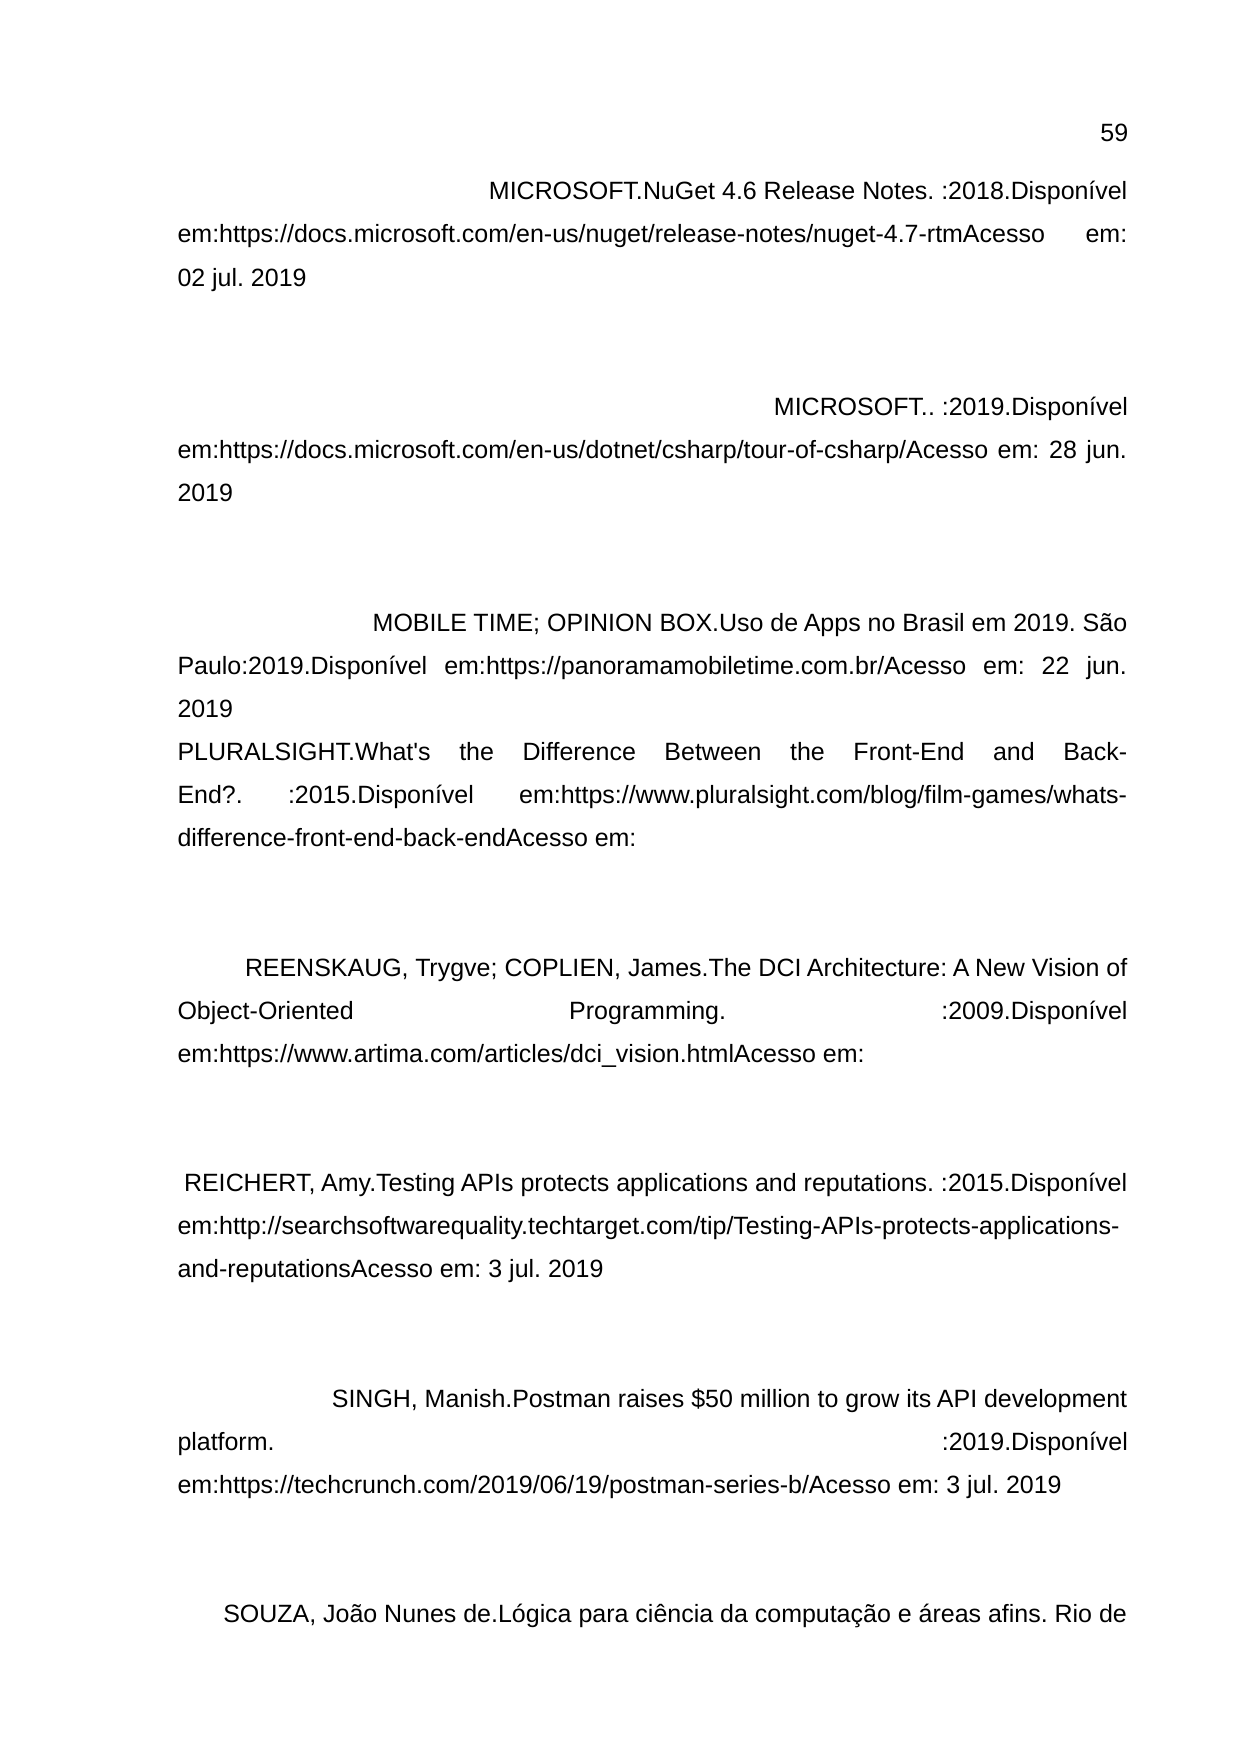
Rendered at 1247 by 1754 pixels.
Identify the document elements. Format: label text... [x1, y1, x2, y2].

text MOBILE TIME; OPINION BOX.Uso de Apps no Brasil em 2019. São Paulo:2019.Disponível em:https://panoramamobiletime.com.br/Acesso em: 22 jun. 2019 [177, 521, 1128, 723]
text REENSKAUG, Trygve; COPLIEN, James.The DCI Architecture: A New Vision of Object-Oriented Programming. :2009.Disponível em:https://www.artima.com/articles/dci_vision.htmlAcesso em: [177, 866, 1128, 1068]
text SINGH, Manish.Postman raises $50 million to grow its API development platform. :2019.Disponível em:https://techcrunch.com/2019/06/19/postman-series-b/Acesso em: 3 jul. 2019 [177, 1298, 1128, 1499]
text MICROSOFT.NuGet 4.6 Release Notes. :2018.Disponível em:https://docs.microsoft.com/en-us/nuget/release-notes/nuget-4.7-rtmAcesso em: 02 jul. 2019 [177, 176, 1128, 291]
text REICHERT, Amy.Testing APIs protects applications and reputations. :2015.Disponível em:http://searchsoftwarequality.techtarget.com/tip/Testing-APIs-protects-applications-and-reputationsAcesso em: 3 jul. 2019 [177, 1082, 1128, 1283]
text SOUZA, João Nunes de.Lógica para ciência da computação e áreas afins. Rio de [177, 1513, 1128, 1628]
text PLURALSIGHT.What's the Difference Between the Front-End and Back-End?. :2015.Disponível em:https://www.pluralsight.com/blog/film-games/whats-difference-front-end-back-endAcesso em: [177, 737, 1128, 852]
text MICROSOFT.. :2019.Disponível em:https://docs.microsoft.com/en-us/dotnet/csharp/tour-of-csharp/Acesso em: 28 jun. 2019 [177, 306, 1128, 507]
